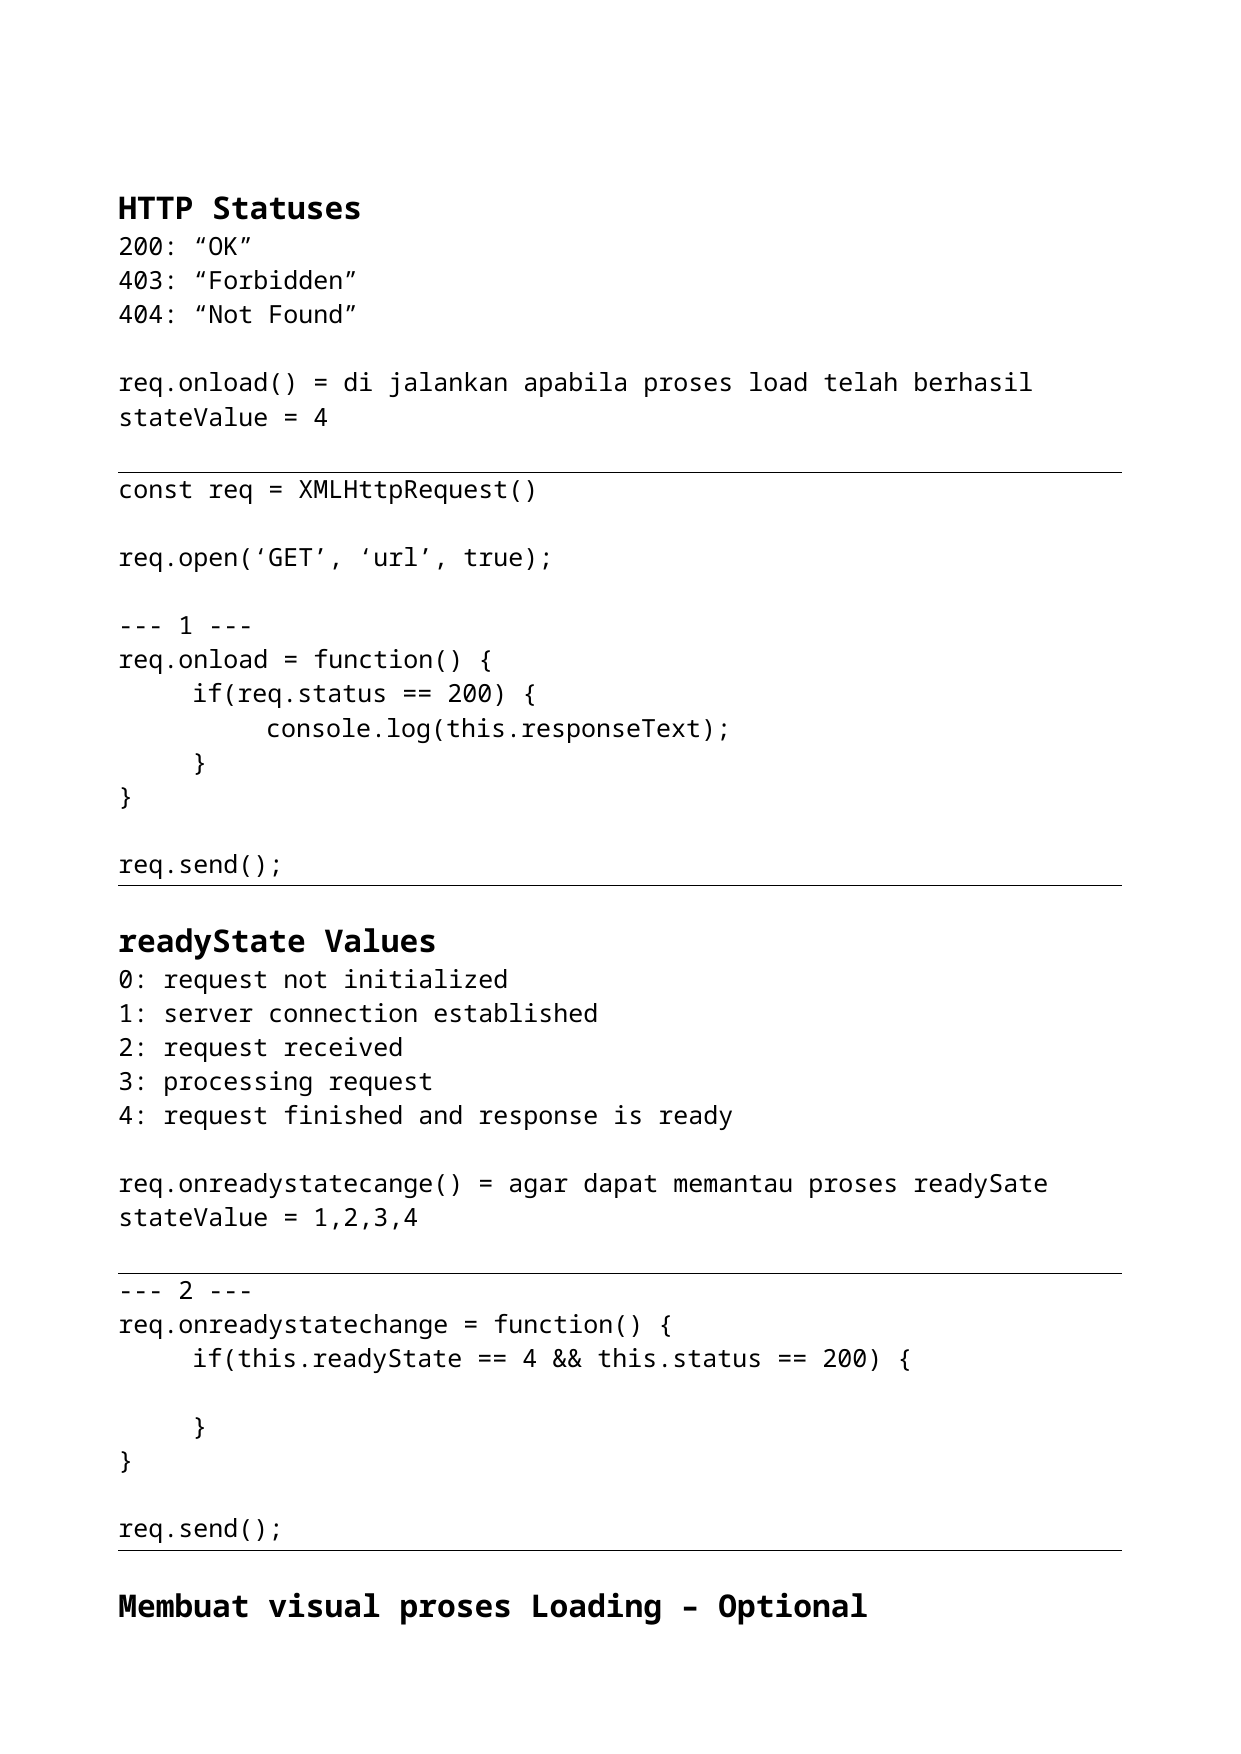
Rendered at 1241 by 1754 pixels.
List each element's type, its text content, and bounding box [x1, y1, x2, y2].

text req.onload() = di jalankan apabila proses load telah berhasil [118, 365, 1122, 399]
text 0: request not initialized [118, 962, 1122, 996]
text --- 2 --- [118, 1274, 1122, 1307]
text 4: request finished and response is ready [118, 1098, 1122, 1132]
text req.onreadystatechange = function() { [118, 1307, 1122, 1341]
text 403: “Forbidden” [118, 263, 1122, 297]
text } [118, 1443, 1122, 1477]
text } [118, 1409, 1122, 1443]
text req.send(); [118, 1511, 1122, 1550]
text req.send(); [118, 846, 1122, 885]
text req.open(‘GET’, ‘url’, true); [118, 540, 1122, 574]
text req.onreadystatecange() = agar dapat memantau proses readySate [118, 1166, 1122, 1200]
text stateValue = 1,2,3,4 [118, 1200, 1122, 1234]
text if(this.readyState == 4 && this.status == 200) { [118, 1341, 1122, 1375]
text --- 1 --- [118, 608, 1122, 642]
text 404: “Not Found” [118, 297, 1122, 331]
text stateValue = 4 [118, 399, 1122, 433]
text readyState Values [118, 919, 1122, 962]
text 200: “OK” [118, 229, 1122, 263]
text } [118, 744, 1122, 778]
text 1: server connection established [118, 996, 1122, 1030]
text Membuat visual proses Loading – Optional [118, 1584, 1122, 1626]
text const req = XMLHttpRequest() [118, 473, 1122, 506]
text if(req.status == 200) { [118, 676, 1122, 710]
text 2: request received [118, 1030, 1122, 1064]
text 3: processing request [118, 1064, 1122, 1098]
text HTTP Statuses [118, 186, 1122, 229]
text console.log(this.responseText); [118, 710, 1122, 744]
text req.onload = function() { [118, 642, 1122, 676]
text } [118, 778, 1122, 812]
